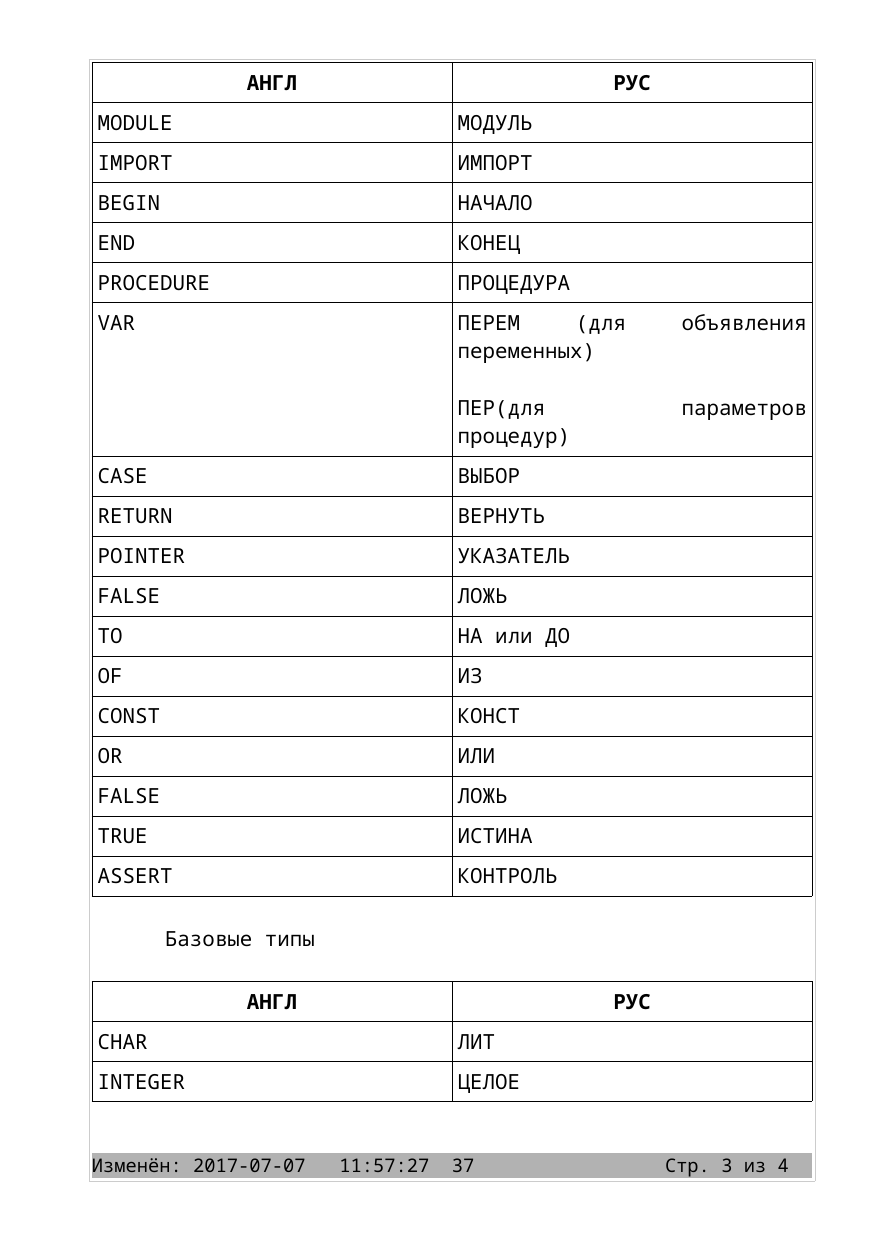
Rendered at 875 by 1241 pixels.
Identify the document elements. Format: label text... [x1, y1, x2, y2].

table_cell MODULE [93, 103, 452, 142]
table_cell CONST [93, 697, 452, 736]
table_cell ВЫБОР [453, 457, 812, 496]
table_cell FALSE [93, 777, 452, 816]
table_cell BEGIN [93, 183, 452, 222]
table_cell ЦЕЛОЕ [453, 1062, 812, 1101]
table_cell PROCEDURE [93, 263, 452, 302]
table_header РУС [453, 63, 812, 102]
table_cell OF [93, 657, 452, 696]
table_cell FALSE [93, 577, 452, 616]
table_cell ВЕРНУТЬ [453, 497, 812, 536]
table_cell OR [93, 737, 452, 776]
table_cell TRUE [93, 817, 452, 856]
table_cell ИЛИ [453, 737, 812, 776]
table_cell КОНСТ [453, 697, 812, 736]
table_cell ИЗ [453, 657, 812, 696]
table_cell КОНЕЦ [453, 223, 812, 262]
table_cell НАЧАЛО [453, 183, 812, 222]
table_header АНГЛ [93, 63, 452, 102]
table_cell ПРОЦЕДУРА [453, 263, 812, 302]
table_cell ИМПОРТ [453, 143, 812, 182]
table_header РУС [453, 982, 812, 1021]
table_cell POINTER [93, 537, 452, 576]
table_cell КОНТРОЛЬ [453, 857, 812, 896]
table_cell INTEGER [93, 1062, 452, 1101]
table_cell RETURN [93, 497, 452, 536]
table_cell CHAR [93, 1022, 452, 1061]
table_cell ASSERT [93, 857, 452, 896]
table_cell CASE [93, 457, 452, 496]
table_cell IMPORT [93, 143, 452, 182]
table_cell ИСТИНА [453, 817, 812, 856]
text Базовые типы [92, 924, 812, 953]
table_cell ЛИТ [453, 1022, 812, 1061]
table_cell ЛОЖЬ [453, 777, 812, 816]
table_cell ЛОЖЬ [453, 577, 812, 616]
table_header АНГЛ [93, 982, 452, 1021]
table_cell ПЕРЕМ (для объявления переменных) ПЕР(для параметров процедур) [453, 303, 812, 456]
table_cell УКАЗАТЕЛЬ [453, 537, 812, 576]
table_cell TO [93, 617, 452, 656]
table_cell VAR [93, 303, 452, 456]
table_cell МОДУЛЬ [453, 103, 812, 142]
table_cell НА или ДО [453, 617, 812, 656]
table_cell END [93, 223, 452, 262]
